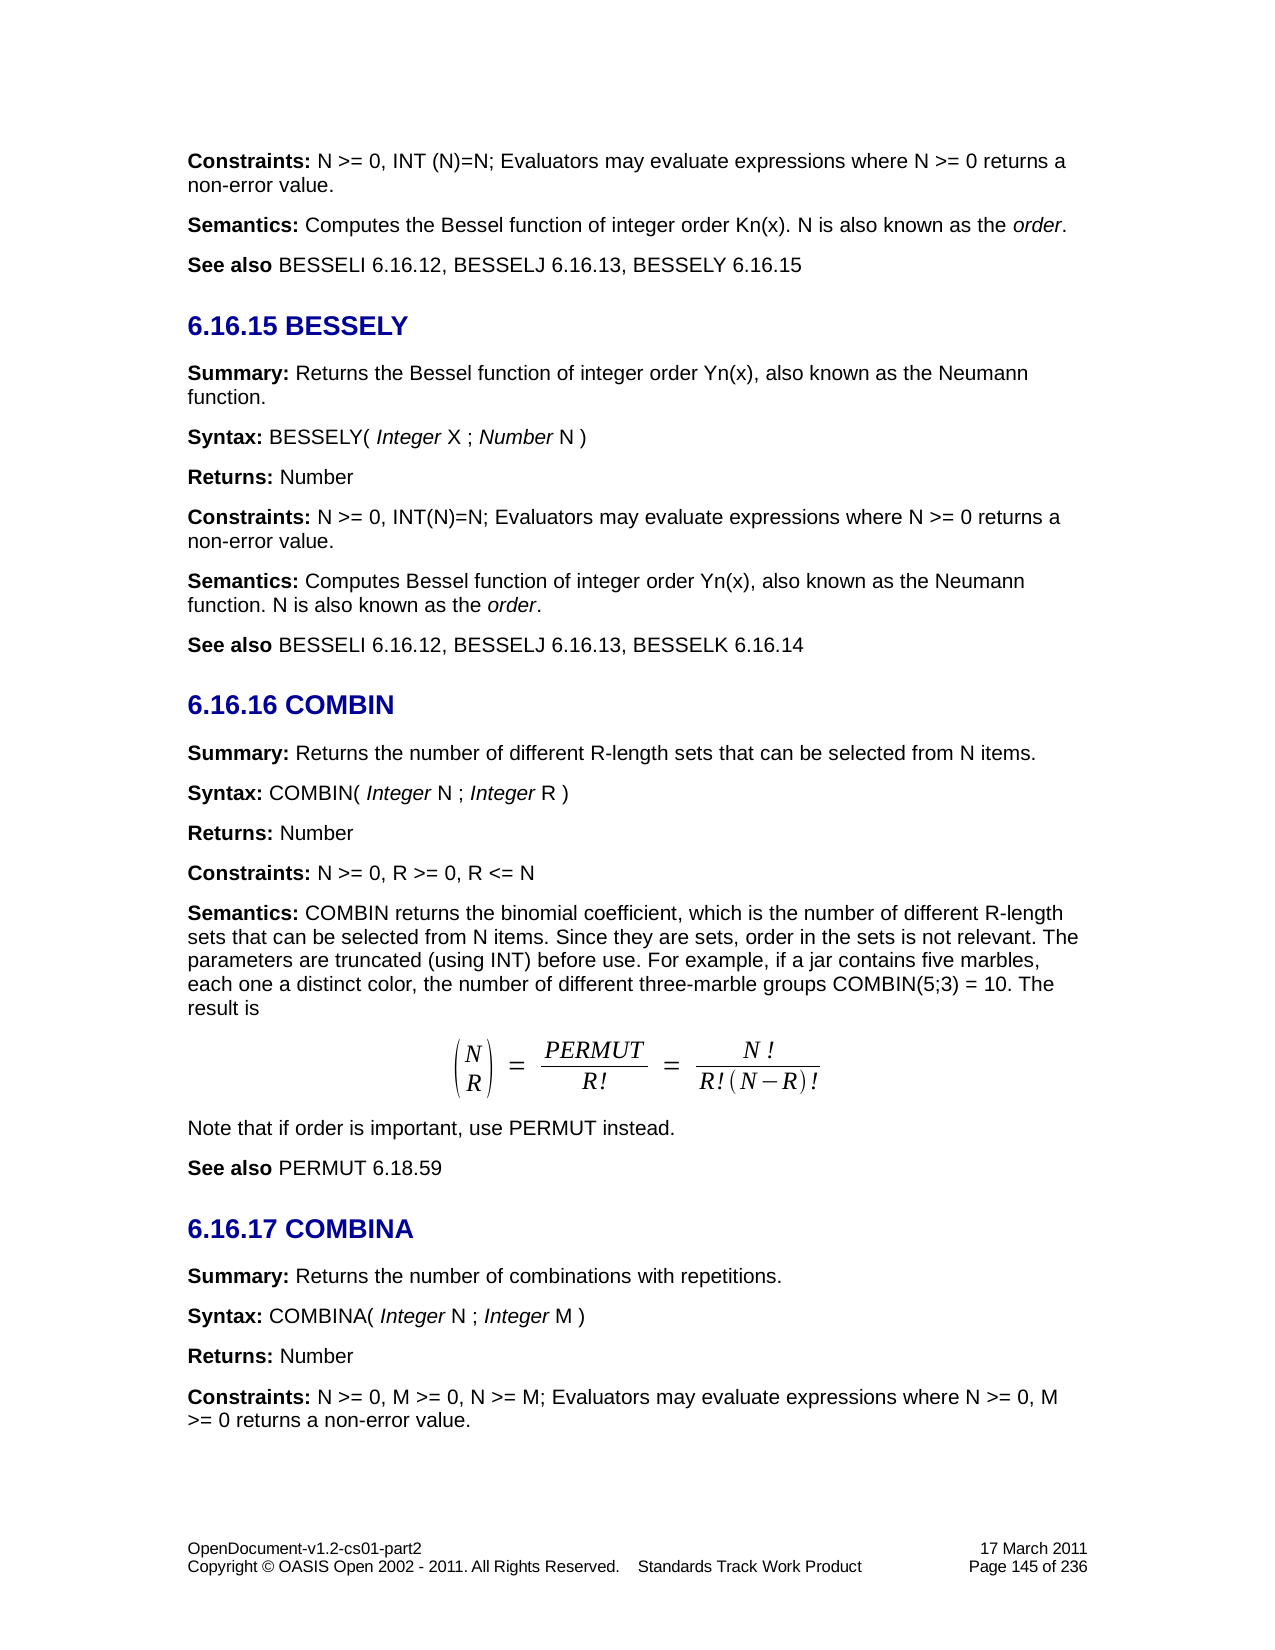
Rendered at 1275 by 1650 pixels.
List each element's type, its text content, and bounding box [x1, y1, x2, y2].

text See also PERMUT 6.18.59 [187, 1157, 1088, 1180]
text Constraints: N >= 0, R >= 0, R <= N [187, 862, 1088, 885]
text Constraints: N >= 0, M >= 0, N >= M; Evaluators may evaluate expressions where N >= 0, M >= 0 returns a non-error value. [187, 1385, 1088, 1432]
subtitle COMBIN [187, 690, 1088, 720]
text Syntax: BESSELY( Integer X ; Number N ) [187, 425, 1088, 449]
text Syntax: COMBINA( Integer N ; Integer M ) [187, 1305, 1088, 1328]
text Summary: Returns the Bessel function of integer order Yn(x), also known as the Neumann function. [187, 362, 1088, 409]
subtitle COMBINA [187, 1214, 1088, 1244]
text Constraints: N >= 0, INT(N)=N; Evaluators may evaluate expressions where N >= 0 returns a non-error value. [187, 506, 1088, 553]
text Semantics: Computes Bessel function of integer order Yn(x), also known as the Neumann function. N is also known as the order. [187, 569, 1088, 617]
text Returns: Number [187, 466, 1088, 489]
text See also BESSELI 6.16.12, BESSELJ 6.16.13, BESSELY 6.16.15 [187, 254, 1088, 277]
text Semantics: Computes the Bessel function of integer order Kn(x). N is also known as the order. [187, 214, 1088, 237]
text Summary: Returns the number of different R-length sets that can be selected from N items. [187, 741, 1088, 764]
text Semantics: COMBIN returns the binomial coefficient, which is the number of different R-length sets that can be selected from N items. Since they are sets, order in the sets is not relevant. The parameters are truncated (using INT) before use. For example, if a jar contains five marbles, each one a distinct color, the number of different three-marble groups COMBIN(5;3) = 10. The result is [187, 902, 1088, 1019]
text Constraints: N >= 0, INT (N)=N; Evaluators may evaluate expressions where N >= 0 returns a non-error value. [187, 150, 1088, 197]
text Note that if order is important, use PERMUT instead. [187, 1117, 1088, 1140]
text Returns: Number [187, 1345, 1088, 1368]
subtitle BESSELY [187, 311, 1088, 341]
text Syntax: COMBIN( Integer N ; Integer R ) [187, 781, 1088, 805]
text Summary: Returns the number of combinations with repetitions. [187, 1264, 1088, 1288]
text See also BESSELI 6.16.12, BESSELJ 6.16.13, BESSELK 6.16.14 [187, 633, 1088, 657]
text Returns: Number [187, 821, 1088, 845]
